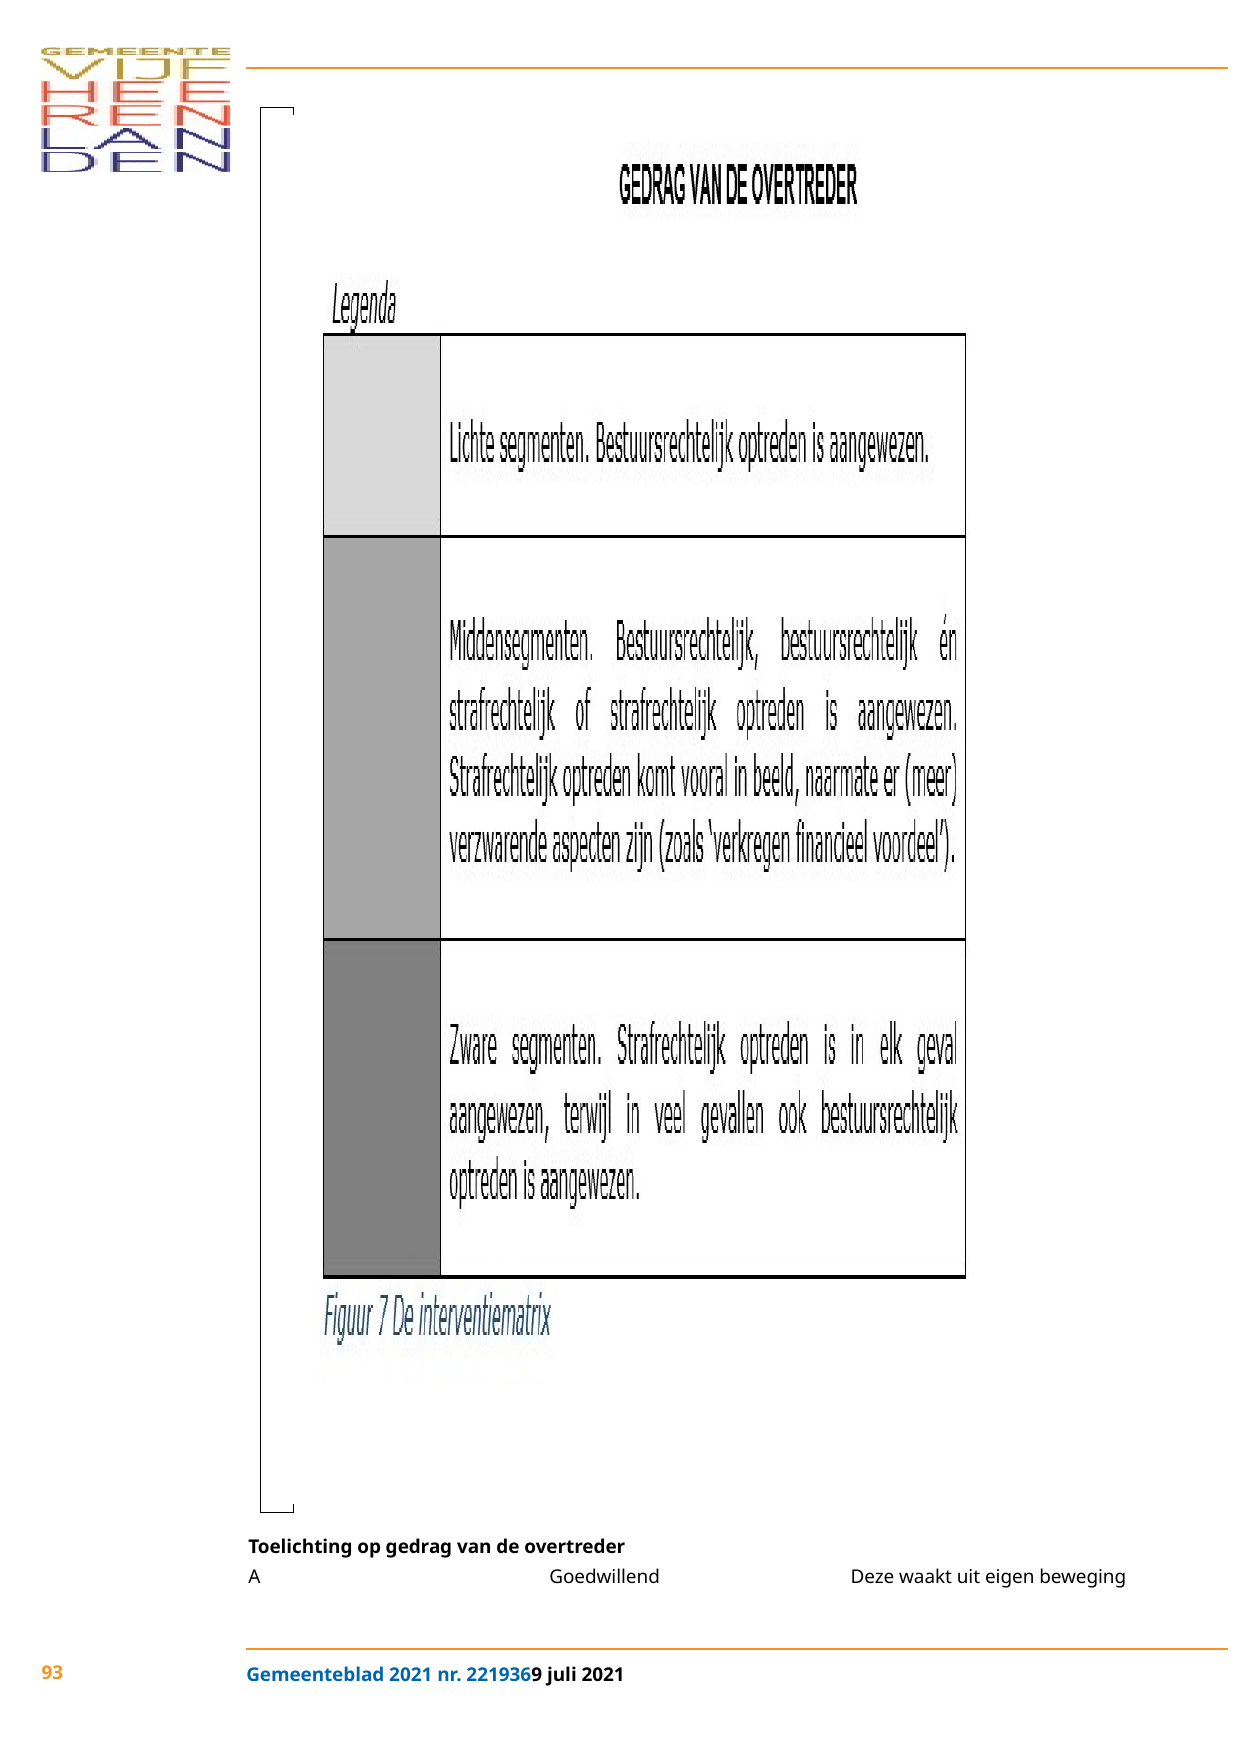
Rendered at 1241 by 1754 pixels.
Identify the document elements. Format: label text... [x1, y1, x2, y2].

picture [41, 47, 231, 172]
table_header Deze waakt uit eigen beweging [850, 1564, 1152, 1589]
text Toelichting op gedrag van de overtreder [248, 1534, 1152, 1559]
table_header A [248, 1564, 549, 1589]
picture [268, 115, 1008, 1504]
table_header Goedwillend [549, 1564, 850, 1589]
